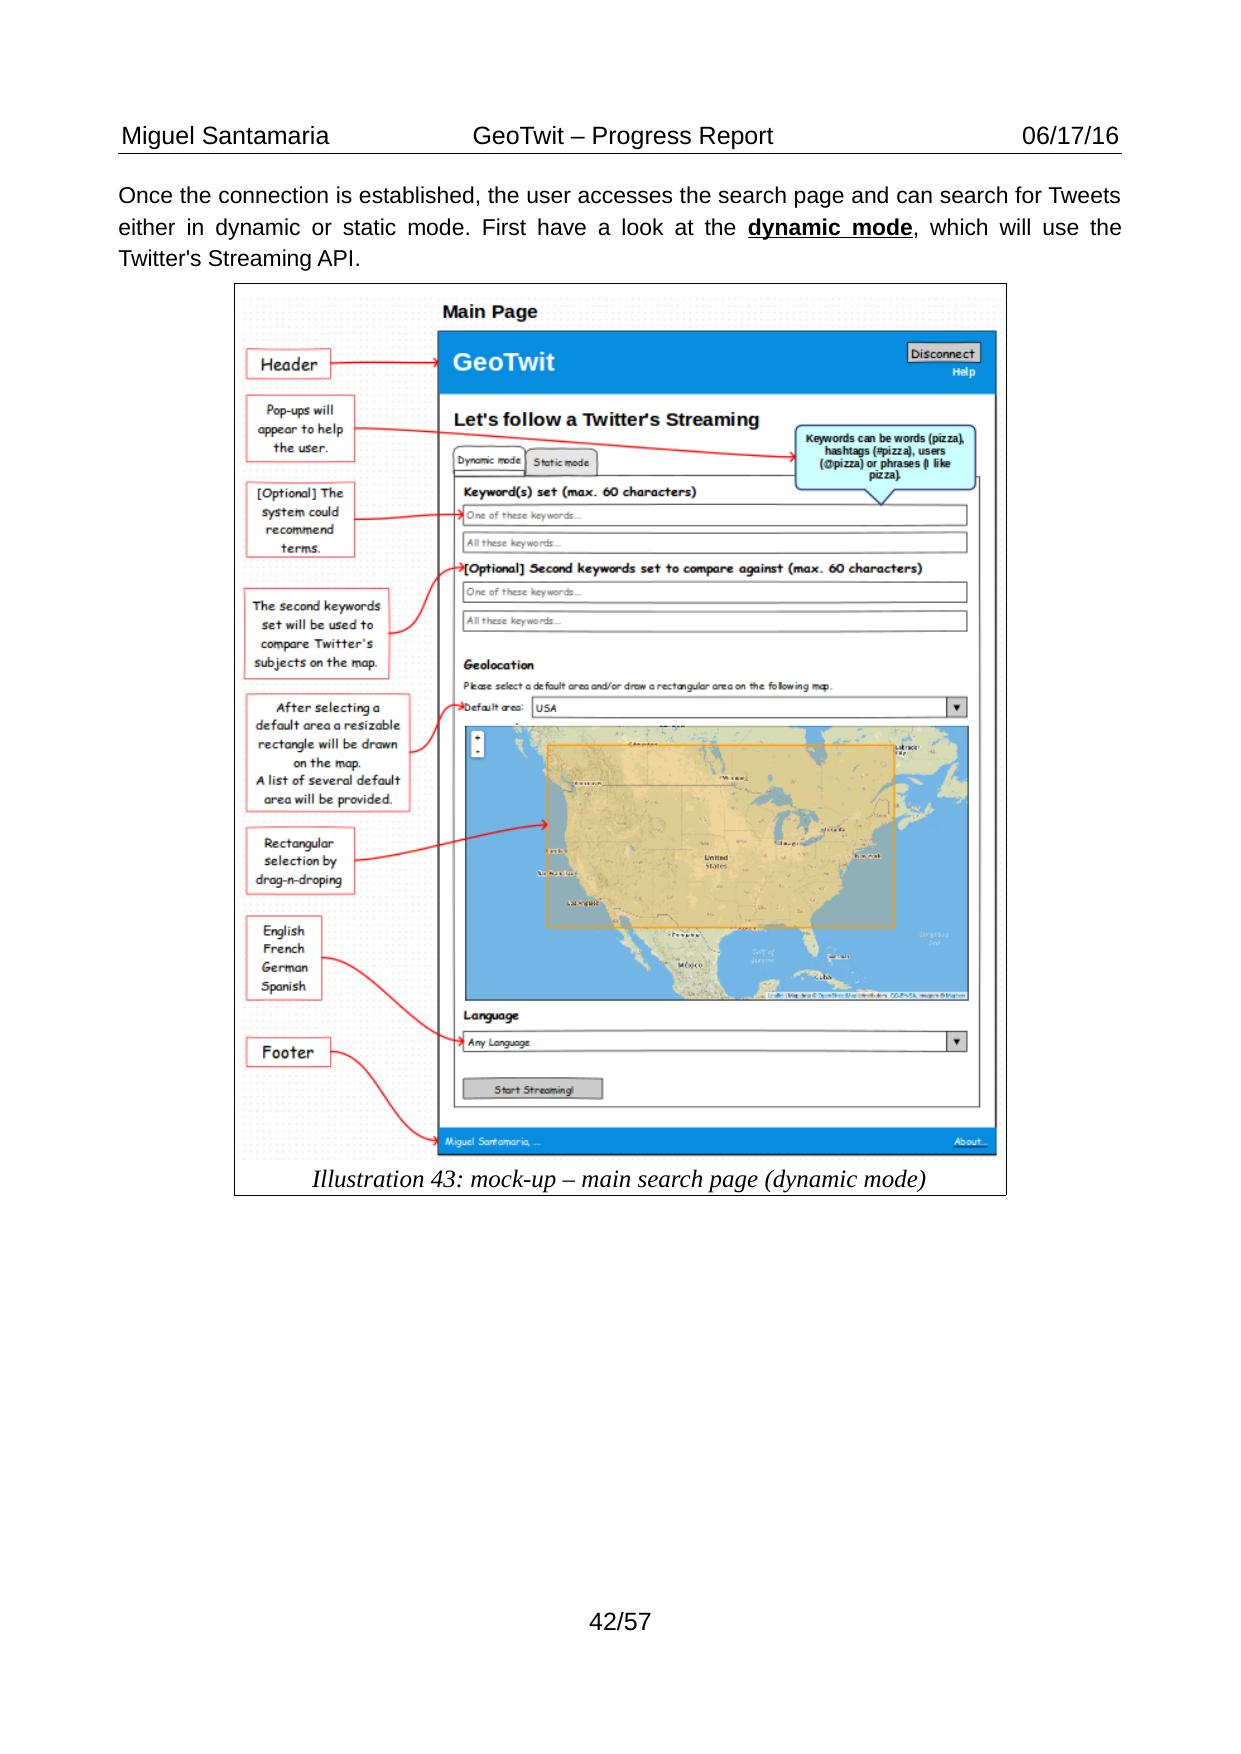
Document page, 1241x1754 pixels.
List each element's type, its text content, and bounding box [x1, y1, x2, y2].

text Once the connection is established, the user accesses the search page and can search for Tweets either in dynamic or static mode. First have a look at the dynamic mode, which will use the Twitter's Streaming API. [118, 182, 1122, 272]
text [235, 1161, 1006, 1195]
picture [238, 298, 1003, 1164]
text Illustration 43: mock-up – main search page (dynamic mode) [237, 1161, 1003, 1192]
